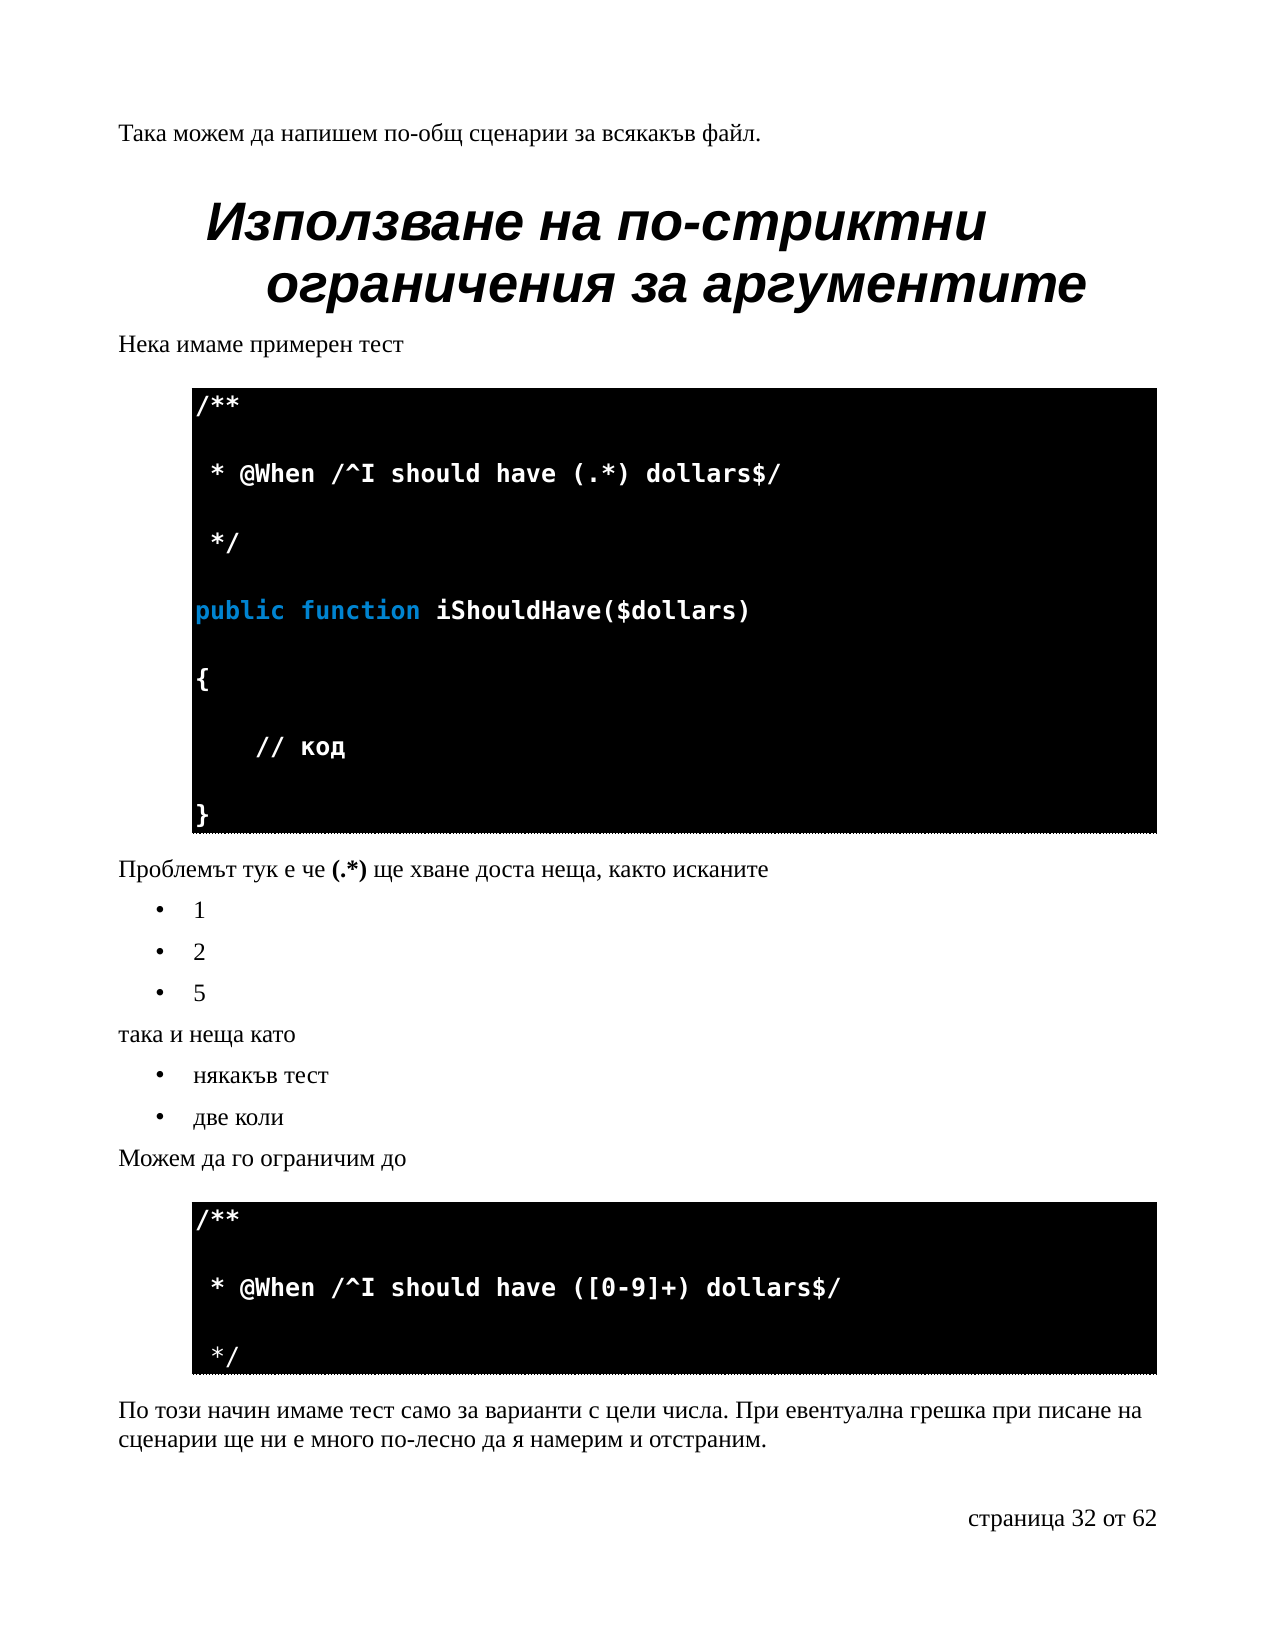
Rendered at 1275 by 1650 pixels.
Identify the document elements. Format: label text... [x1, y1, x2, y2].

text Проблемът тук е че (.*) ще хване доста неща, както исканите [118, 854, 1157, 883]
text По този начин имаме тест само за варианти с цели числа. При евентуална грешка при писане на сценарии ще ни е много по-лесно да я намерим и отстраним. [118, 1395, 1157, 1452]
text */ [192, 525, 1157, 557]
list 5 [156, 978, 1157, 1007]
list някакъв тест [156, 1060, 1157, 1089]
text така и неща като [118, 1019, 1157, 1048]
list две коли [156, 1102, 1157, 1130]
text /** [192, 388, 1157, 421]
text * @When /^I should have ([0-9]+) dollars$/ [192, 1270, 1157, 1303]
text */ [192, 1338, 1157, 1374]
text { [192, 661, 1157, 693]
list 1 [156, 895, 1157, 924]
list 2 [156, 937, 1157, 965]
text } [192, 798, 1157, 833]
text public function iShouldHave($dollars) [192, 593, 1157, 625]
subtitle Използване на по-стриктни ограничения за аргументите [206, 189, 1157, 314]
text Нека имаме примерен тест [118, 329, 1157, 358]
text * @When /^I should have (.*) dollars$/ [192, 456, 1157, 489]
text /** [192, 1202, 1157, 1234]
text // код [192, 729, 1157, 762]
text Така можем да напишем по-общ сценарии за всякакъв файл. [118, 118, 1157, 147]
text Можем да го ограничим до [118, 1143, 1157, 1172]
